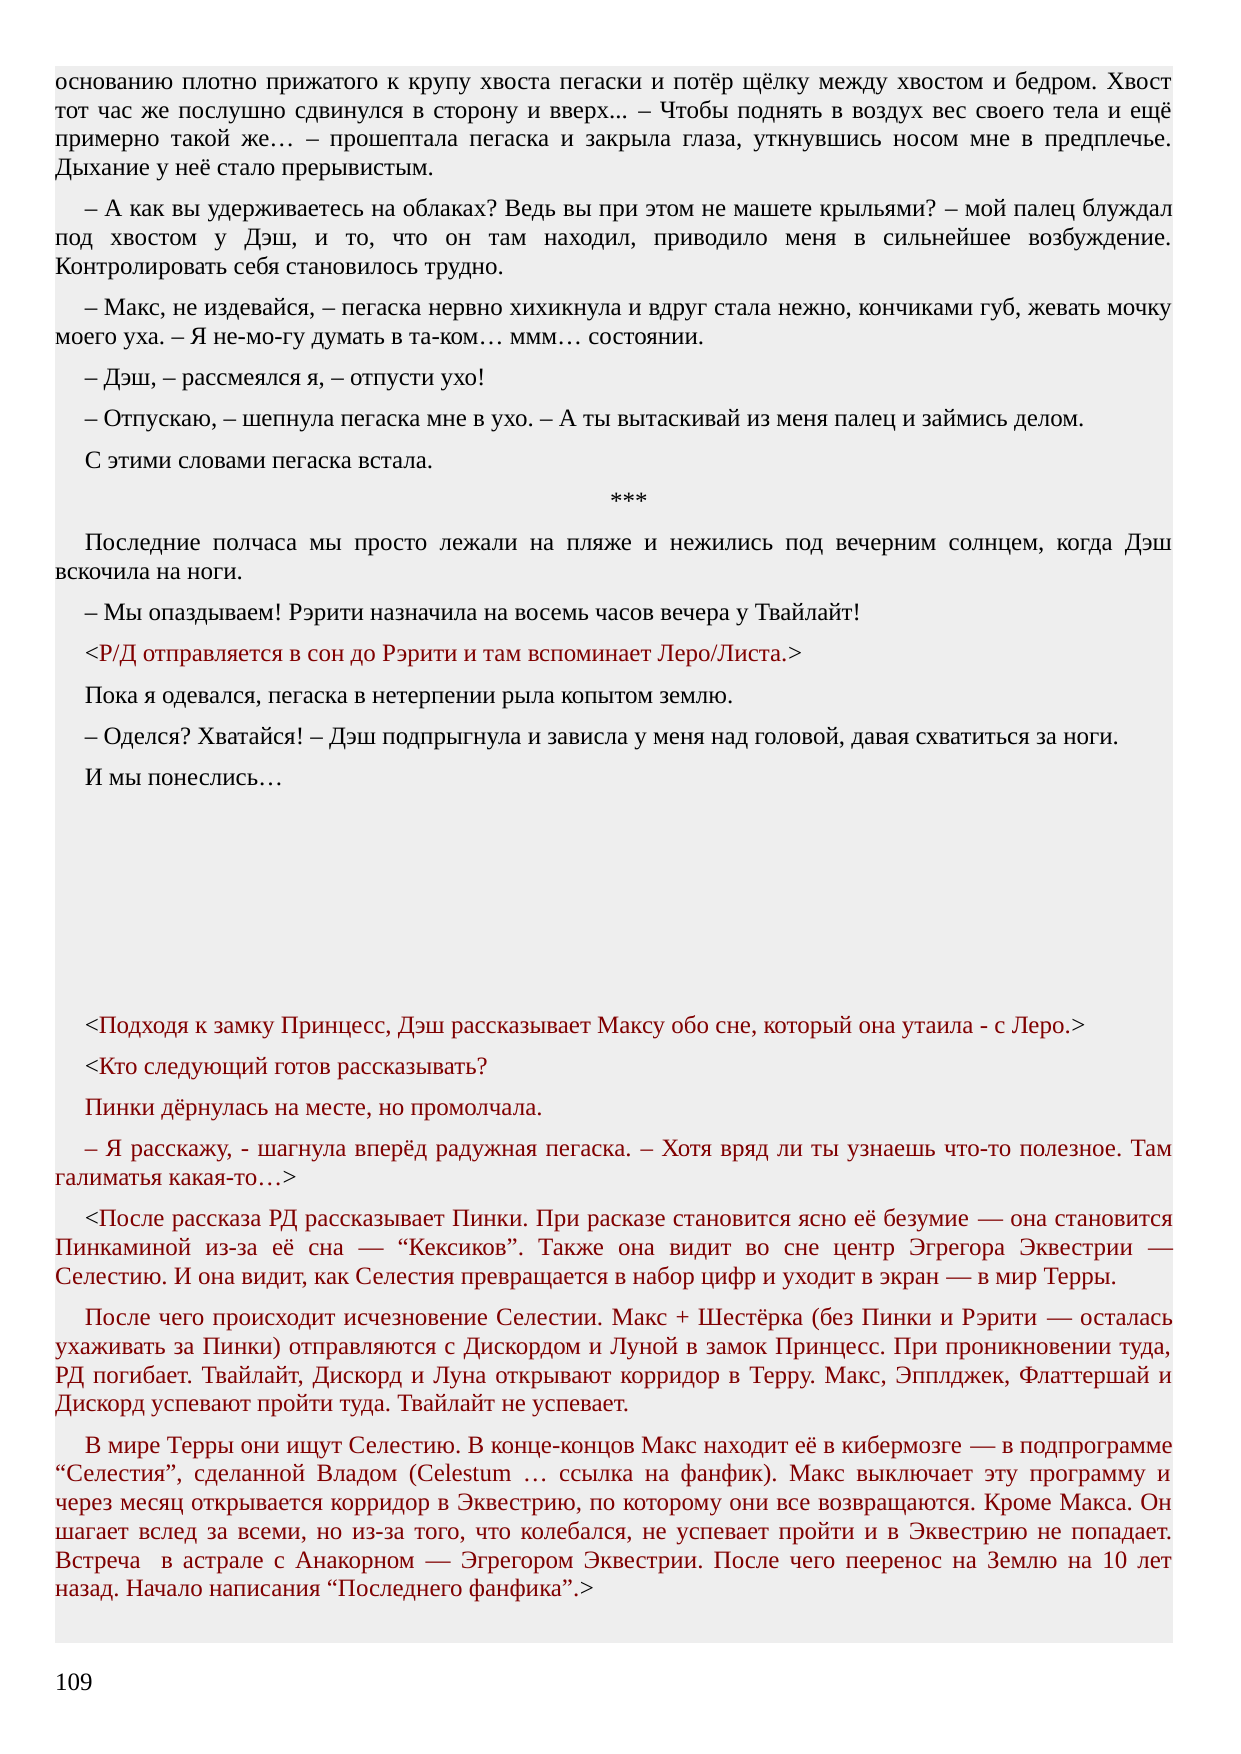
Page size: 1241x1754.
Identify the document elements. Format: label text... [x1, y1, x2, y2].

text После чего происходит исчезновение Селестии. Макс + Шестёрка (без Пинки и Рэрити — осталась ухаживать за Пинки) отправляются с Дискордом и Луной в замок Принцесс. При проникновении туда, РД погибает. Твайлайт, Дискорд и Луна открывают корридор в Терру. Макс, Эпплджек, Флаттершай и Дискорд успевают пройти туда. Твайлайт не успевает. [55, 1302, 1173, 1417]
text основанию плотно прижатого к крупу хвоста пегаски и потёр щёлку между хвостом и бедром. Хвост тот час же послушно сдвинулся в сторону и вверх... – Чтобы поднять в воздух вес своего тела и ещё примерно такой же… – прошептала пегаска и закрыла глаза, уткнувшись носом мне в предплечье. Дыхание у неё стало прерывистым. [55, 66, 1173, 181]
text В мире Терры они ищут Селестию. В конце-концов Макс находит её в кибермозге — в подпрограмме “Селестия”, сделанной Владом (Celestum … ссылка на фанфик). Макс выключает эту программу и через месяц открывается корридор в Эквестрию, по которому они все возвращаются. Кроме Макса. Он шагает вслед за всеми, но из-за того, что колебался, не успевает пройти и в Эквестрию не попадает. Встреча в астрале с Анакорном — Эгрегором Эквестрии. После чего пееренос на Землю на 10 лет назад. Начало написания “Последнего фанфика”.> [55, 1430, 1173, 1602]
text – А как вы удерживаетесь на облаках? Ведь вы при этом не машете крыльями? – мой палец блуждал под хвостом у Дэш, и то, что он там находил, приводило меня в сильнейшее возбуждение. Контролировать себя становилось трудно. [55, 193, 1173, 280]
text <Кто следующий готов рассказывать? [55, 1051, 1173, 1080]
text <Подходя к замку Принцесс, Дэш рассказывает Максу обо сне, который она утаила - с Леро.> [55, 1010, 1173, 1038]
text – Оделся? Хватайся! – Дэш подпрыгнула и зависла у меня над головой, давая схватиться за ноги. [55, 721, 1173, 750]
text Последние полчаса мы просто лежали на пляже и нежились под вечерним солнцем, когда Дэш вскочила на ноги. [55, 527, 1173, 585]
text – Я расскажу, - шагнула вперёд радужная пегаска. – Хотя вряд ли ты узнаешь что-то полезное. Там галиматья какая-то…> [55, 1133, 1173, 1191]
text – Мы опаздываем! Рэрити назначила на восемь часов вечера у Твайлайт! [55, 597, 1173, 626]
text И мы понеслись… [55, 762, 1173, 791]
text Пинки дёрнулась на месте, но промолчала. [55, 1092, 1173, 1121]
text – Макс, не издевайся, – пегаска нервно хихикнула и вдруг стала нежно, кончиками губ, жевать мочку моего уха. – Я не-мо-гу думать в та-ком… ммм… состоянии. [55, 292, 1173, 350]
text <После рассказа РД рассказывает Пинки. При расказе становится ясно её безумие — она становится Пинкаминой из-за её сна — “Кексиков”. Также она видит во сне центр Эгрегора Эквестрии — Селестию. И она видит, как Селестия превращается в набор цифр и уходит в экран — в мир Терры. [55, 1203, 1173, 1290]
text *** [55, 486, 1173, 515]
text – Отпускаю, – шепнула пегаска мне в ухо. – А ты вытаскивай из меня палец и займись делом. [55, 403, 1173, 432]
text Пока я одевался, пегаска в нетерпении рыла копытом землю. [55, 680, 1173, 708]
text – Дэш, – рассмеялся я, – отпусти ухо! [55, 362, 1173, 391]
text <Р/Д отправляется в сон до Рэрити и там вспоминает Леро/Листа.> [55, 638, 1173, 667]
text С этими словами пегаска встала. [55, 445, 1173, 473]
